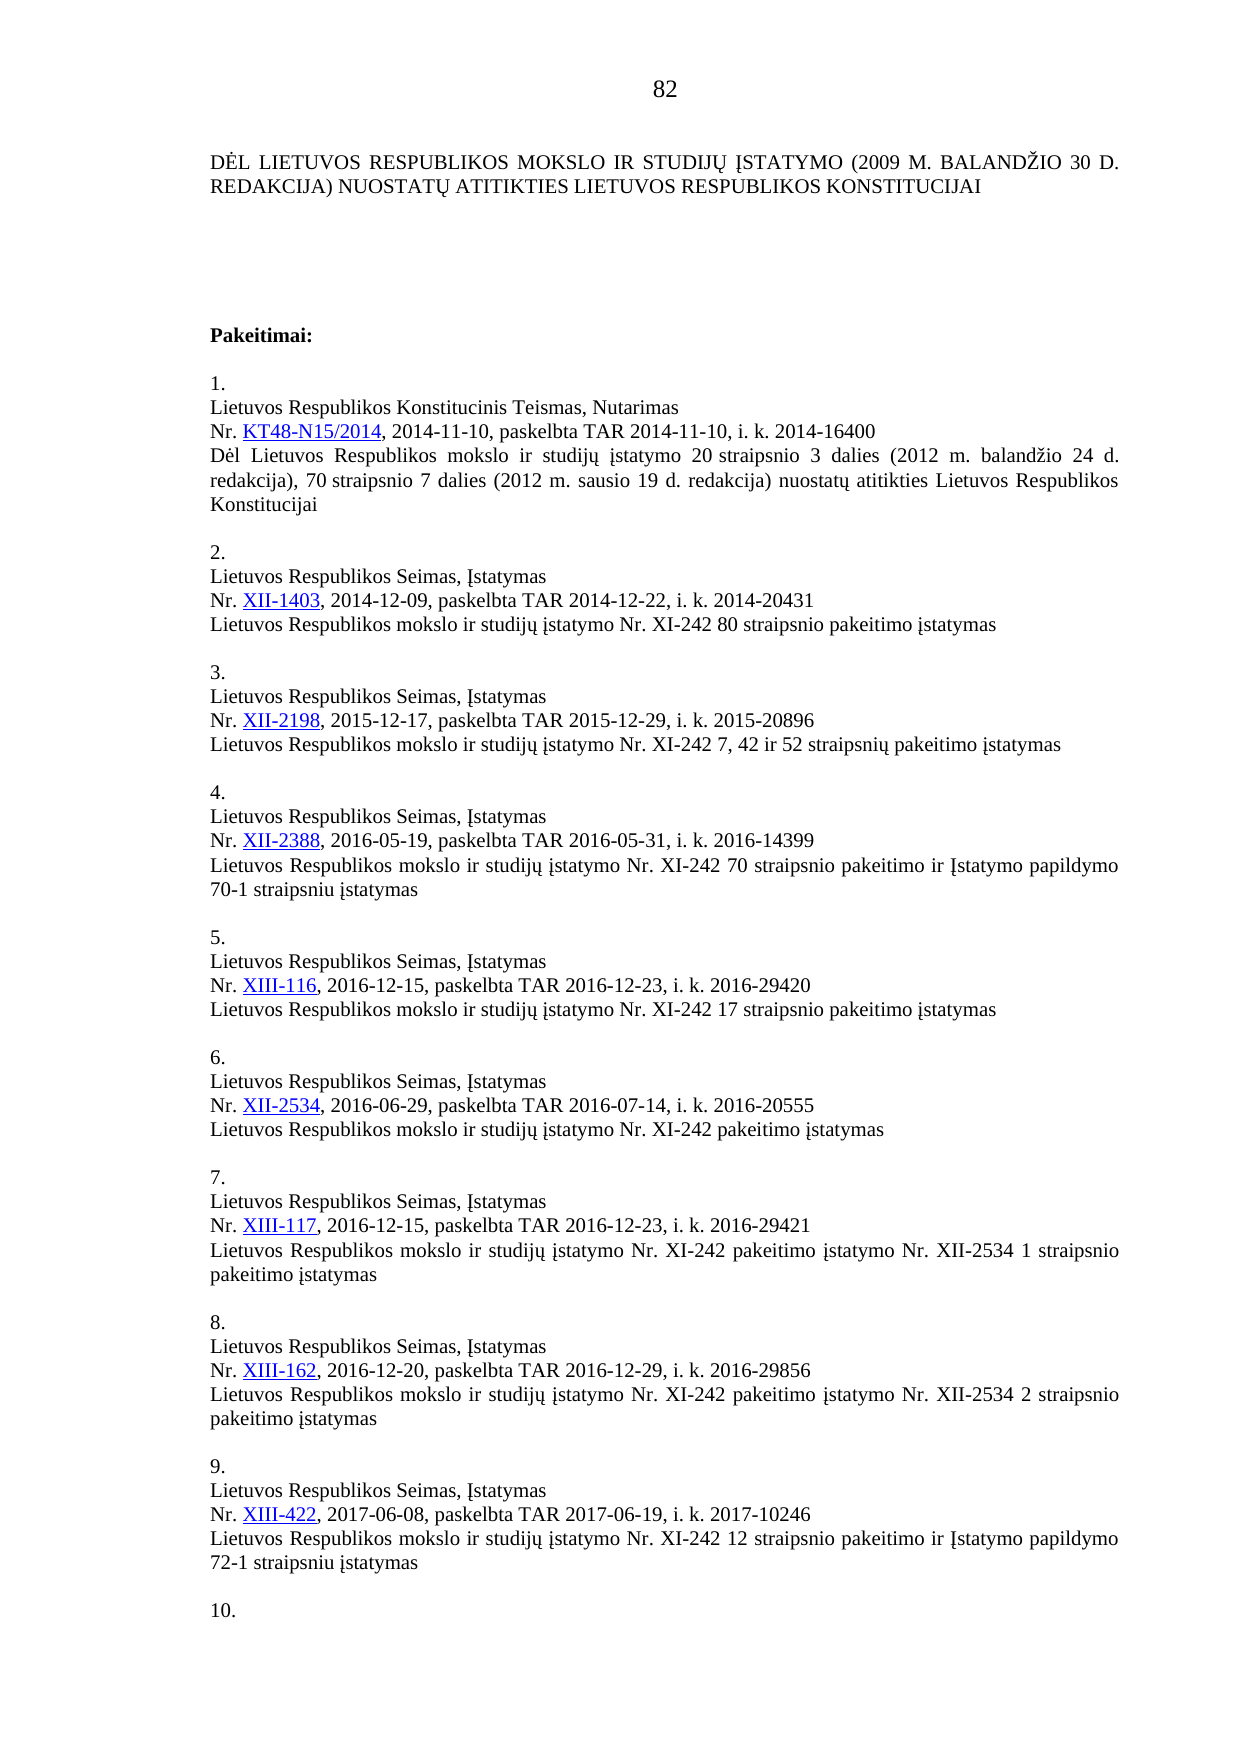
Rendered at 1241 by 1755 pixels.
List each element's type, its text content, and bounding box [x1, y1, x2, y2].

text Lietuvos Respublikos Seimas, Įstatymas [210, 804, 1120, 828]
text Lietuvos Respublikos mokslo ir studijų įstatymo Nr. XI-242 70 straipsnio pakeitimo ir Įstatymo papildymo 70-1 straipsniu įstatymas [210, 852, 1120, 901]
text Nr. KT48-N15/2014, 2014-11-10, paskelbta TAR 2014-11-10, i. k. 2014-16400 [210, 419, 1120, 443]
text DĖL LIETUVOS RESPUBLIKOS MOKSLO IR STUDIJŲ ĮSTATYMO (2009 M. BALANDŽIO 30 D. REDAKCIJA) NUOSTATŲ ATITIKTIES LIETUVOS RESPUBLIKOS KONSTITUCIJAI [210, 150, 1120, 198]
text 6. [210, 1045, 1120, 1069]
text Lietuvos Respublikos Seimas, Įstatymas [210, 1189, 1120, 1213]
text 10. [210, 1598, 1120, 1622]
text Nr. XIII-162, 2016-12-20, paskelbta TAR 2016-12-29, i. k. 2016-29856 [210, 1358, 1120, 1382]
text Lietuvos Respublikos Seimas, Įstatymas [210, 1478, 1120, 1502]
text 5. [210, 925, 1120, 949]
text Nr. XII-1403, 2014-12-09, paskelbta TAR 2014-12-22, i. k. 2014-20431 [210, 588, 1120, 612]
text Lietuvos Respublikos mokslo ir studijų įstatymo Nr. XI-242 7, 42 ir 52 straipsnių pakeitimo įstatymas [210, 732, 1120, 756]
text 7. [210, 1165, 1120, 1189]
text Lietuvos Respublikos mokslo ir studijų įstatymo Nr. XI-242 pakeitimo įstatymo Nr. XII-2534 1 straipsnio pakeitimo įstatymas [210, 1237, 1120, 1286]
text Nr. XII-2198, 2015-12-17, paskelbta TAR 2015-12-29, i. k. 2015-20896 [210, 708, 1120, 732]
text Lietuvos Respublikos mokslo ir studijų įstatymo Nr. XI-242 pakeitimo įstatymo Nr. XII-2534 2 straipsnio pakeitimo įstatymas [210, 1382, 1120, 1430]
text 4. [210, 780, 1120, 804]
text 3. [210, 660, 1120, 684]
text Lietuvos Respublikos Seimas, Įstatymas [210, 684, 1120, 708]
text Lietuvos Respublikos mokslo ir studijų įstatymo Nr. XI-242 80 straipsnio pakeitimo įstatymas [210, 612, 1120, 636]
text Lietuvos Respublikos mokslo ir studijų įstatymo Nr. XI-242 17 straipsnio pakeitimo įstatymas [210, 997, 1120, 1021]
text 2. [210, 540, 1120, 564]
text Nr. XIII-116, 2016-12-15, paskelbta TAR 2016-12-23, i. k. 2016-29420 [210, 973, 1120, 997]
text Nr. XII-2388, 2016-05-19, paskelbta TAR 2016-05-31, i. k. 2016-14399 [210, 828, 1120, 852]
text 1. [210, 371, 1120, 395]
text Lietuvos Respublikos Konstitucinis Teismas, Nutarimas [210, 395, 1120, 419]
text 8. [210, 1310, 1120, 1334]
text Lietuvos Respublikos Seimas, Įstatymas [210, 564, 1120, 588]
text Lietuvos Respublikos Seimas, Įstatymas [210, 1334, 1120, 1358]
text Dėl Lietuvos Respublikos mokslo ir studijų įstatymo 20 straipsnio 3 dalies (2012 m. balandžio 24 d. redakcija), 70 straipsnio 7 dalies (2012 m. sausio 19 d. redakcija) nuostatų atitikties Lietuvos Respublikos Konstitucijai [210, 443, 1120, 516]
text Lietuvos Respublikos Seimas, Įstatymas [210, 1069, 1120, 1093]
text Nr. XIII-422, 2017-06-08, paskelbta TAR 2017-06-19, i. k. 2017-10246 [210, 1502, 1120, 1526]
text 9. [210, 1454, 1120, 1478]
text Lietuvos Respublikos mokslo ir studijų įstatymo Nr. XI-242 pakeitimo įstatymas [210, 1117, 1120, 1141]
text Lietuvos Respublikos mokslo ir studijų įstatymo Nr. XI-242 12 straipsnio pakeitimo ir Įstatymo papildymo 72-1 straipsniu įstatymas [210, 1526, 1120, 1574]
text Lietuvos Respublikos Seimas, Įstatymas [210, 949, 1120, 973]
text Nr. XIII-117, 2016-12-15, paskelbta TAR 2016-12-23, i. k. 2016-29421 [210, 1213, 1120, 1237]
text Pakeitimai: [210, 323, 1120, 347]
text Nr. XII-2534, 2016-06-29, paskelbta TAR 2016-07-14, i. k. 2016-20555 [210, 1093, 1120, 1117]
